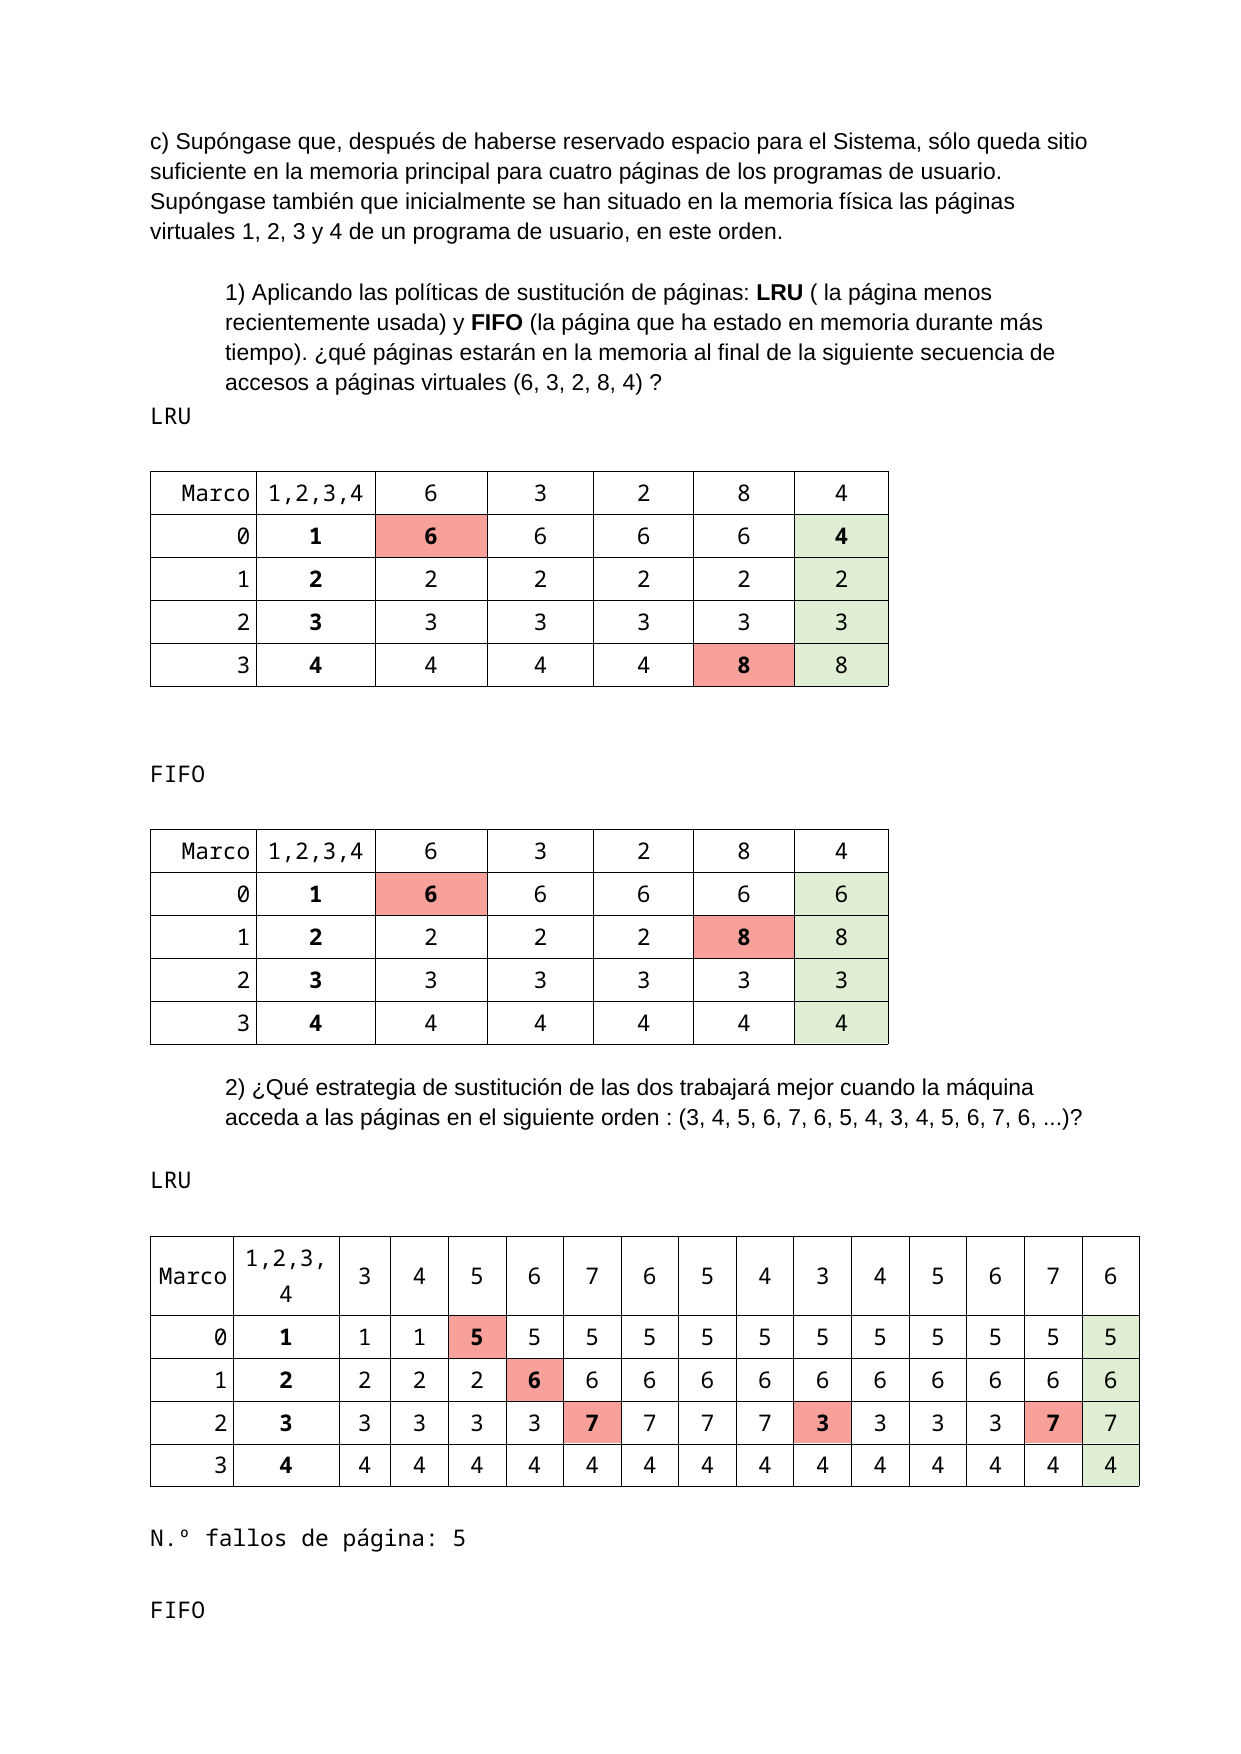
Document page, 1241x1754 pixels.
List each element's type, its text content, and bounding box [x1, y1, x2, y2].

table_header 5 [910, 1237, 966, 1315]
table_cell 4 [488, 1002, 593, 1043]
table_cell 2 [376, 916, 487, 958]
table_cell 8 [795, 916, 888, 958]
table_header 8 [694, 472, 794, 514]
table_cell 6 [376, 515, 487, 557]
table_cell 4 [910, 1445, 966, 1486]
text LRU [150, 399, 1090, 431]
table_cell 6 [1025, 1359, 1082, 1401]
table_cell 4 [594, 1002, 693, 1043]
table_cell 4 [449, 1445, 506, 1486]
table_cell 8 [694, 916, 794, 958]
table_cell 5 [1025, 1316, 1082, 1358]
table_cell 4 [852, 1445, 909, 1486]
table_cell 4 [694, 1002, 794, 1043]
table_cell 3 [151, 1002, 256, 1043]
table_cell 5 [622, 1316, 678, 1358]
table_cell 3 [151, 644, 256, 686]
table_cell 3 [340, 1402, 390, 1443]
table_cell 2 [488, 916, 593, 958]
table_cell 4 [340, 1445, 390, 1486]
table_header 6 [967, 1237, 1024, 1315]
table_cell 2 [151, 601, 256, 643]
table_cell 3 [376, 959, 487, 1001]
table_cell 5 [507, 1316, 563, 1358]
table_header 7 [1025, 1237, 1082, 1315]
table_header 4 [391, 1237, 448, 1315]
table_header 5 [449, 1237, 506, 1315]
text 2) ¿Qué estrategia de sustitución de las dos trabajará mejor cuando la máquina acceda a las páginas en el siguiente orden : (3, 4, 5, 6, 7, 6, 5, 4, 3, 4, 5, 6, 7, 6, ...)? [225, 1074, 1090, 1130]
table_cell 6 [1083, 1359, 1139, 1401]
table_header 4 [852, 1237, 909, 1315]
table_cell 4 [488, 644, 593, 686]
table_cell 4 [594, 644, 693, 686]
table_cell 6 [694, 873, 794, 915]
table_cell 1 [391, 1316, 448, 1358]
table_cell 4 [391, 1445, 448, 1486]
table_cell 1 [234, 1316, 339, 1358]
table_cell 1 [151, 558, 256, 600]
table_cell 1 [151, 916, 256, 958]
table_cell 7 [1083, 1402, 1139, 1443]
table_cell 2 [449, 1359, 506, 1401]
table_cell 2 [488, 558, 593, 600]
table_cell 2 [234, 1359, 339, 1401]
table_cell 4 [257, 1002, 375, 1043]
table_cell 6 [488, 515, 593, 557]
table_cell 3 [376, 601, 487, 643]
table_header 3 [340, 1237, 390, 1315]
table_cell 7 [737, 1402, 793, 1443]
table_header 5 [679, 1237, 736, 1315]
table_cell 2 [594, 558, 693, 600]
table_cell 2 [694, 558, 794, 600]
table_cell 3 [795, 959, 888, 1001]
text FIFO [150, 1594, 1090, 1625]
table_cell 5 [679, 1316, 736, 1358]
table_cell 6 [694, 515, 794, 557]
table_header 6 [376, 830, 487, 872]
table_cell 4 [376, 1002, 487, 1043]
table_header 4 [737, 1237, 793, 1315]
table_cell 6 [794, 1359, 851, 1401]
table_cell 2 [391, 1359, 448, 1401]
table_cell 4 [507, 1445, 563, 1486]
table_header 1,2,3,4 [257, 830, 375, 872]
table_cell 5 [737, 1316, 793, 1358]
table_header 4 [795, 472, 888, 514]
table_cell 6 [594, 515, 693, 557]
table_cell 2 [151, 1402, 233, 1443]
table_header 4 [795, 830, 888, 872]
table_cell 7 [1025, 1402, 1082, 1443]
table_cell 5 [910, 1316, 966, 1358]
table_cell 8 [795, 644, 888, 686]
table_header 1,2,3,4 [257, 472, 375, 514]
table_cell 3 [594, 959, 693, 1001]
table_cell 3 [852, 1402, 909, 1443]
table_cell 3 [594, 601, 693, 643]
table_cell 4 [737, 1445, 793, 1486]
table_cell 4 [795, 1002, 888, 1043]
table_header Marco [151, 1237, 233, 1315]
table_cell 4 [794, 1445, 851, 1486]
table_header 6 [376, 472, 487, 514]
table_cell 3 [234, 1402, 339, 1443]
table_cell 0 [151, 873, 256, 915]
table_cell 3 [794, 1402, 851, 1443]
table_cell 2 [257, 558, 375, 600]
table_cell 5 [794, 1316, 851, 1358]
table_cell 5 [852, 1316, 909, 1358]
table_cell 1 [257, 873, 375, 915]
text c) Supóngase que, después de haberse reservado espacio para el Sistema, sólo queda sitio suficiente en la memoria principal para cuatro páginas de los programas de usuario. Supóngase también que inicialmente se han situado en la memoria física las páginas virtuales 1, 2, 3 y 4 de un programa de usuario, en este orden. [150, 128, 1090, 245]
table_header 6 [507, 1237, 563, 1315]
table_cell 4 [234, 1445, 339, 1486]
table_header 1,2,3,4 [234, 1237, 339, 1315]
table_cell 4 [376, 644, 487, 686]
table_cell 2 [151, 959, 256, 1001]
table_cell 3 [507, 1402, 563, 1443]
table_cell 6 [910, 1359, 966, 1401]
text LRU [150, 1164, 1090, 1196]
table_cell 4 [622, 1445, 678, 1486]
table_cell 3 [257, 601, 375, 643]
table_header 3 [488, 830, 593, 872]
table_cell 4 [967, 1445, 1024, 1486]
table_cell 5 [449, 1316, 506, 1358]
text FIFO [150, 757, 1090, 789]
table_cell 3 [488, 959, 593, 1001]
table_cell 5 [967, 1316, 1024, 1358]
table_cell 7 [564, 1402, 621, 1443]
table_cell 2 [594, 916, 693, 958]
table_cell 3 [795, 601, 888, 643]
text N.º fallos de página: 5 [150, 1522, 1090, 1553]
table_cell 6 [795, 873, 888, 915]
text 1) Aplicando las políticas de sustitución de páginas: LRU ( la página menos recientemente usada) y FIFO (la página que ha estado en memoria durante más tiempo). ¿qué páginas estarán en la memoria al final de la siguiente secuencia de accesos a páginas virtuales (6, 3, 2, 8, 4) ? [225, 279, 1090, 396]
table_header 2 [594, 472, 693, 514]
table_cell 7 [622, 1402, 678, 1443]
table_cell 3 [257, 959, 375, 1001]
table_cell 7 [679, 1402, 736, 1443]
table_cell 2 [257, 916, 375, 958]
table_header 7 [564, 1237, 621, 1315]
table_cell 4 [257, 644, 375, 686]
table_cell 3 [449, 1402, 506, 1443]
table_cell 4 [1083, 1445, 1139, 1486]
table_header 3 [794, 1237, 851, 1315]
table_cell 3 [391, 1402, 448, 1443]
table_header 8 [694, 830, 794, 872]
table_header 3 [488, 472, 593, 514]
table_cell 3 [910, 1402, 966, 1443]
table_cell 3 [488, 601, 593, 643]
table_cell 4 [1025, 1445, 1082, 1486]
table_cell 4 [795, 515, 888, 557]
table_cell 0 [151, 515, 256, 557]
table_cell 4 [564, 1445, 621, 1486]
table_cell 2 [376, 558, 487, 600]
table_cell 6 [737, 1359, 793, 1401]
table_cell 5 [564, 1316, 621, 1358]
table_cell 8 [694, 644, 794, 686]
table_cell 3 [694, 959, 794, 1001]
table_header Marco [151, 830, 256, 872]
table_cell 1 [257, 515, 375, 557]
table_cell 2 [795, 558, 888, 600]
table_header 2 [594, 830, 693, 872]
table_cell 0 [151, 1316, 233, 1358]
table_cell 4 [679, 1445, 736, 1486]
table_cell 3 [151, 1445, 233, 1486]
table_cell 1 [151, 1359, 233, 1401]
table_cell 6 [852, 1359, 909, 1401]
table_cell 6 [507, 1359, 563, 1401]
table_cell 6 [594, 873, 693, 915]
table_cell 6 [488, 873, 593, 915]
table_cell 6 [564, 1359, 621, 1401]
table_cell 6 [622, 1359, 678, 1401]
table_cell 3 [967, 1402, 1024, 1443]
table_cell 6 [376, 873, 487, 915]
table_cell 2 [340, 1359, 390, 1401]
table_cell 1 [340, 1316, 390, 1358]
table_header 6 [1083, 1237, 1139, 1315]
table_cell 6 [679, 1359, 736, 1401]
table_header 6 [622, 1237, 678, 1315]
table_cell 6 [967, 1359, 1024, 1401]
table_header Marco [151, 472, 256, 514]
table_cell 3 [694, 601, 794, 643]
table_cell 5 [1083, 1316, 1139, 1358]
